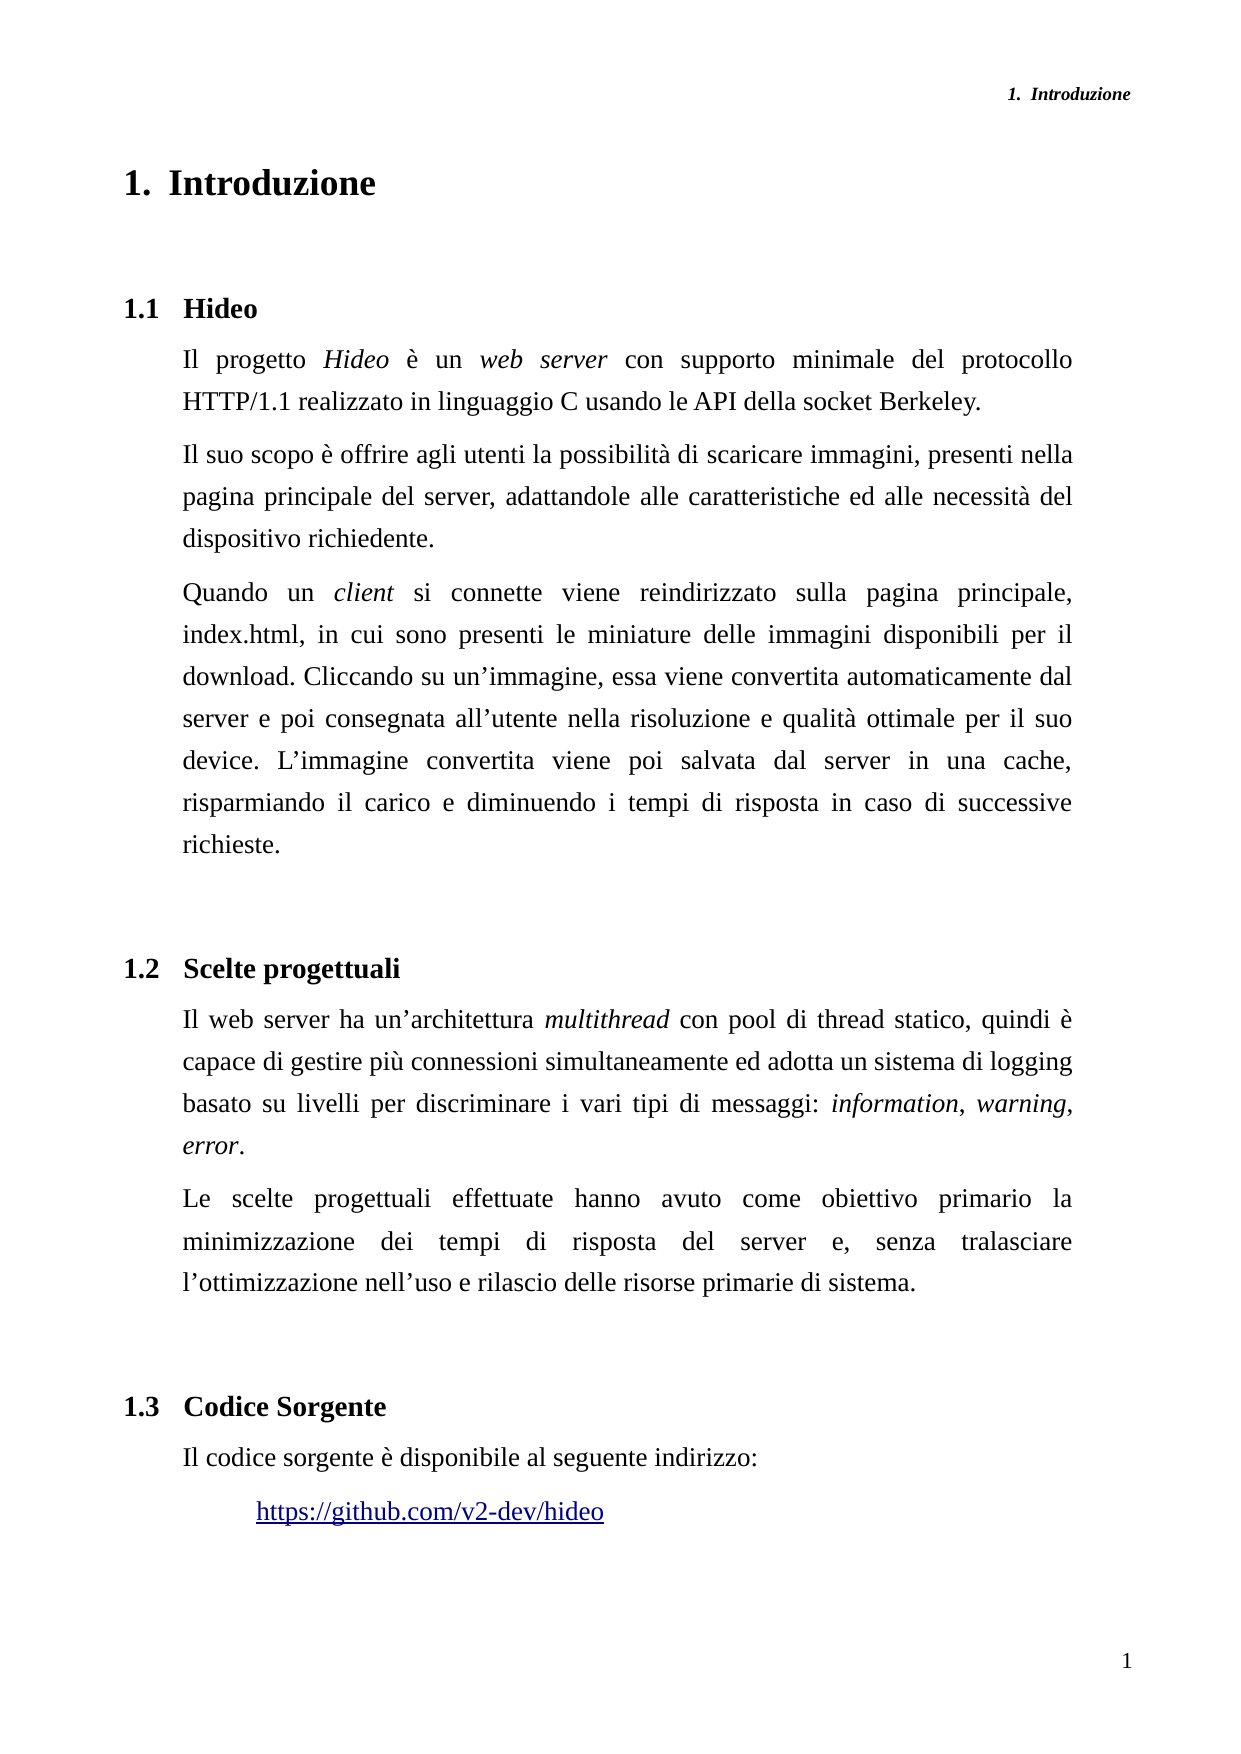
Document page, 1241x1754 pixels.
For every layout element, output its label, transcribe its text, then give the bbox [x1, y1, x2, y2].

text Il suo scopo è offrire agli utenti la possibilità di scaricare immagini, presenti nella pagina principale del server, adattandole alle caratteristiche ed alle necessità del dispositivo richiedente. [182, 438, 1073, 554]
subtitle Hideo [123, 291, 1132, 324]
subtitle Scelte progettuali [123, 951, 1132, 984]
subtitle Introduzione [123, 160, 1132, 203]
text Il codice sorgente è disponibile al seguente indirizzo: [182, 1441, 1073, 1472]
text Il web server ha un’architettura multithread con pool di thread statico, quindi è capace di gestire più connessioni simultaneamente ed adotta un sistema di logging basato su livelli per discriminare i vari tipi di messaggi: information, warning, error. [182, 1003, 1073, 1160]
text Quando un client si connette viene reindirizzato sulla pagina principale, index.html, in cui sono presenti le miniature delle immagini disponibili per il download. Cliccando su un’immagine, essa viene convertita automaticamente dal server e poi consegnata all’utente nella risoluzione e qualità ottimale per il suo device. L’immagine convertita viene poi salvata dal server in una cache, risparmiando il carico e diminuendo i tempi di risposta in caso di successive richieste. [182, 576, 1073, 859]
text https://github.com/v2-dev/hideo [182, 1495, 1073, 1526]
text Il progetto Hideo è un web server con supporto minimale del protocollo HTTP/1.1 realizzato in linguaggio C usando le API della socket Berkeley. [182, 343, 1073, 416]
text Le scelte progettuali effettuate hanno avuto come obiettivo primario la minimizzazione dei tempi di risposta del server e, senza tralasciare l’ottimizzazione nell’uso e rilascio delle risorse primarie di sistema. [182, 1183, 1073, 1298]
subtitle Codice Sorgente [123, 1389, 1132, 1423]
